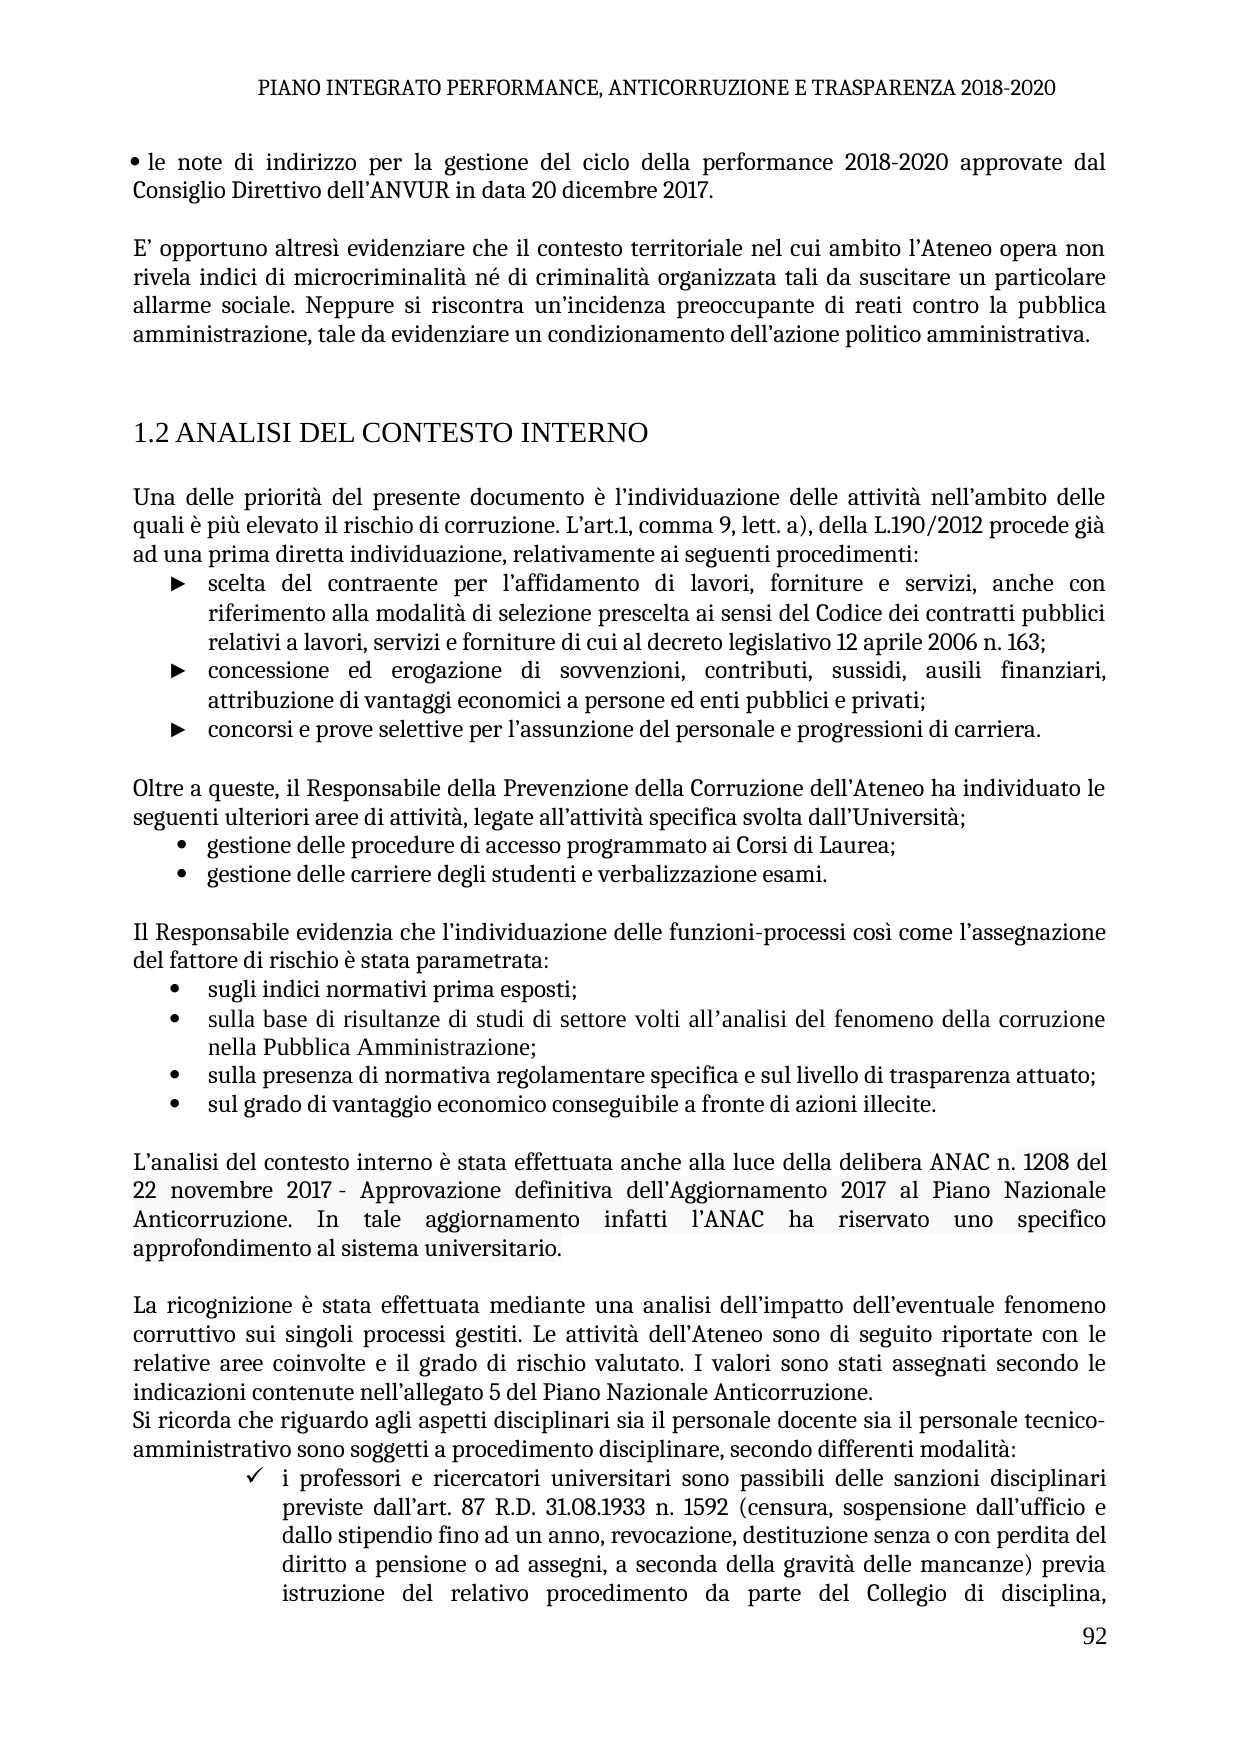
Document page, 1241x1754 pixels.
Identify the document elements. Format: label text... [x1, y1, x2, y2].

text L’analisi del contesto interno è stata effettuata anche alla luce della delibera ANAC n. 1208 del 22 novembre 2017 - Approvazione definitiva dell’Aggiornamento 2017 al Piano Nazionale Anticorruzione. In tale aggiornamento infatti l’ANAC ha riservato uno specifico approfondimento al sistema universitario. [133, 1147, 1107, 1262]
list scelta del contraente per l’affidamento di lavori, forniture e servizi, anche con riferimento alla modalità di selezione prescelta ai sensi del Codice dei contratti pubblici relativi a lavori, servizi e forniture di cui al decreto legislativo 12 aprile 2006 n. 163; [170, 569, 1107, 656]
subtitle 1.2 ANALISI DEL CONTESTO INTERNO [133, 415, 1107, 449]
text La ricognizione è stata effettuata mediante una analisi dell’impatto dell’eventuale fenomeno corruttivo sui singoli processi gestiti. Le attività dell’Ateneo sono di seguito riportate con le relative aree coinvolte e il grado di rischio valutato. I valori sono stati assegnati secondo le indicazioni contenute nell’allegato 5 del Piano Nazionale Anticorruzione. [133, 1291, 1107, 1406]
list concorsi e prove selettive per l’assunzione del personale e progressioni di carriera. [170, 715, 1107, 745]
list sulla base di risultanze di studi di settore volti all’analisi del fenomeno della corruzione nella Pubblica Amministrazione; [170, 1004, 1107, 1061]
list sul grado di vantaggio economico conseguibile a fronte di azioni illecite. [170, 1090, 1107, 1119]
text E’ opportuno altresì evidenziare che il contesto territoriale nel cui ambito l’Ateneo opera non rivela indici di microcriminalità né di criminalità organizzata tali da suscitare un particolare allarme sociale. Neppure si riscontra un’incidenza preoccupante di reati contro la pubblica amministrazione, tale da evidenziare un condizionamento dell’azione politico amministrativa. [133, 234, 1107, 349]
text Oltre a queste, il Responsabile della Prevenzione della Corruzione dell’Ateneo ha individuato le seguenti ulteriori aree di attività, legate all’attività specifica svolta dall’Università; [133, 774, 1107, 831]
text Il Responsabile evidenzia che l’individuazione delle funzioni-processi così come l’assegnazione del fattore di rischio è stata parametrata: [133, 917, 1107, 975]
list gestione delle carriere degli studenti e verbalizzazione esami. [177, 860, 1107, 889]
text Si ricorda che riguardo agli aspetti disciplinari sia il personale docente sia il personale tecnico-amministrativo sono soggetti a procedimento disciplinare, secondo differenti modalità: [133, 1406, 1107, 1464]
list le note di indirizzo per la gestione del ciclo della performance 2018-2020 approvate dal Consiglio Direttivo dell’ANVUR in data 20 dicembre 2017. [131, 148, 1107, 205]
text Una delle priorità del presente documento è l’individuazione delle attività nell’ambito delle quali è più elevato il rischio di corruzione. L’art.1, comma 9, lett. a), della L.190/2012 procede già ad una prima diretta individuazione, relativamente ai seguenti procedimenti: [133, 482, 1107, 569]
list sulla presenza di normativa regolamentare specifica e sul livello di trasparenza attuato; [170, 1061, 1107, 1090]
list sugli indici normativi prima esposti; [170, 975, 1107, 1004]
list concessione ed erogazione di sovvenzioni, contributi, sussidi, ausili finanziari, attribuzione di vantaggi economici a persone ed enti pubblici e privati; [170, 656, 1107, 715]
list gestione delle procedure di accesso programmato ai Corsi di Laurea; [177, 831, 1107, 860]
list i professori e ricercatori universitari sono passibili delle sanzioni disciplinari previste dall’art. 87 R.D. 31.08.1933 n. 1592 (censura, sospensione dall’ufficio e dallo stipendio fino ad un anno, revocazione, destituzione senza o con perdita del diritto a pensione o ad assegni, a seconda della gravità delle mancanze) previa istruzione del relativo procedimento da parte del Collegio di disciplina, [244, 1464, 1107, 1607]
